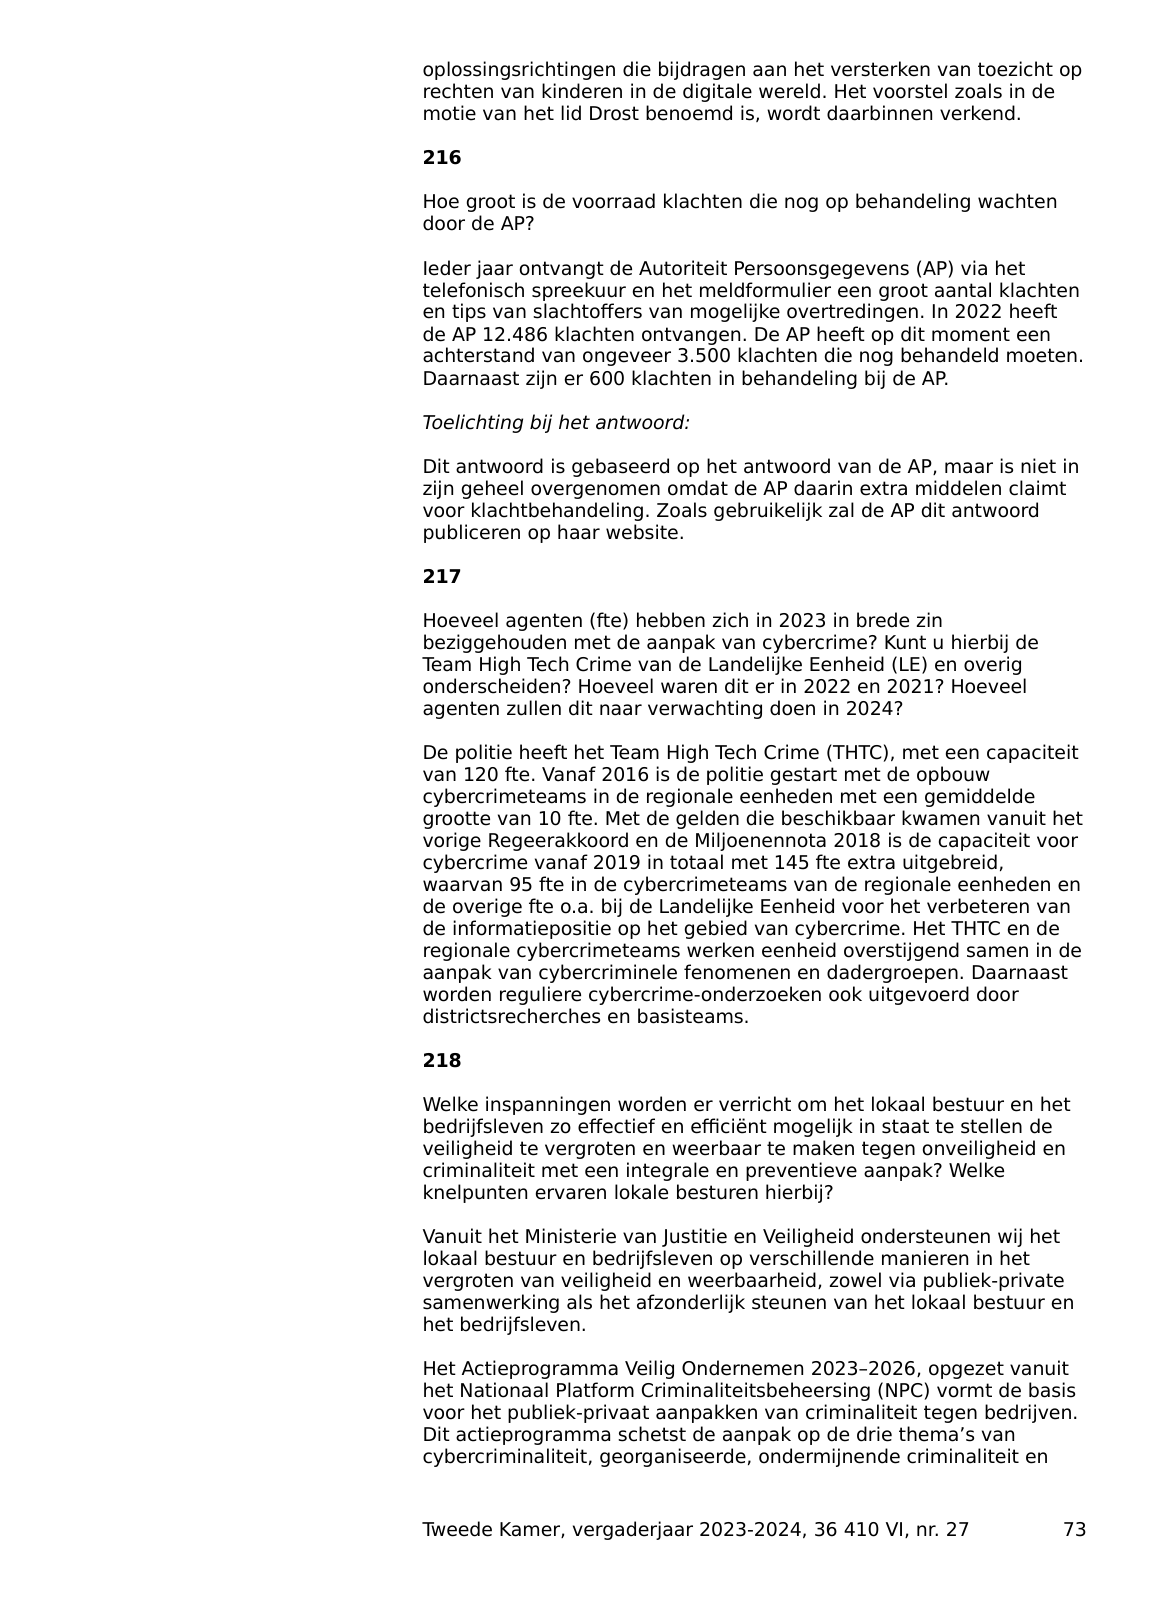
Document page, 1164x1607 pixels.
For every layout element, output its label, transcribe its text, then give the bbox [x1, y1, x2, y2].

text Dit antwoord is gebaseerd op het antwoord van de AP, maar is niet in zijn geheel overgenomen omdat de AP daarin extra middelen claimt voor klachtbehandeling. Zoals gebruikelijk zal de AP dit antwoord publiceren op haar website. [422, 456, 1087, 544]
text Welke inspanningen worden er verricht om het lokaal bestuur en het bedrijfsleven zo effectief en efficiënt mogelijk in staat te stellen de veiligheid te vergroten en weerbaar te maken tegen onveiligheid en criminaliteit met een integrale en preventieve aanpak? Welke knelpunten ervaren lokale besturen hierbij? [422, 1094, 1087, 1204]
text Vanuit het Ministerie van Justitie en Veiligheid ondersteunen wij het lokaal bestuur en bedrijfsleven op verschillende manieren in het vergroten van veiligheid en weerbaarheid, zowel via publiek-private samenwerking als het afzonderlijk steunen van het lokaal bestuur en het bedrijfsleven. [422, 1226, 1087, 1336]
text Hoeveel agenten (fte) hebben zich in 2023 in brede zin beziggehouden met de aanpak van cybercrime? Kunt u hierbij de Team High Tech Crime van de Landelijke Eenheid (LE) en overig onderscheiden? Hoeveel waren dit er in 2022 en 2021? Hoeveel agenten zullen dit naar verwachting doen in 2024? [422, 610, 1087, 720]
text oplossingsrichtingen die bijdragen aan het versterken van toezicht op rechten van kinderen in de digitale wereld. Het voorstel zoals in de motie van het lid Drost benoemd is, wordt daarbinnen verkend. [422, 59, 1087, 125]
subtitle Toelichting bij het antwoord: [422, 412, 1087, 433]
subtitle 217 [422, 566, 1087, 588]
subtitle 216 [422, 147, 1087, 169]
text Het Actieprogramma Veilig Ondernemen 2023–2026, opgezet vanuit het Nationaal Platform Criminaliteitsbeheersing (NPC) vormt de basis voor het publiek-privaat aanpakken van criminaliteit tegen bedrijven. Dit actieprogramma schetst de aanpak op de drie thema’s van cybercriminaliteit, georganiseerde, ondermijnende criminaliteit en [422, 1358, 1087, 1468]
subtitle 218 [422, 1050, 1087, 1072]
text De politie heeft het Team High Tech Crime (THTC), met een capaciteit van 120 fte. Vanaf 2016 is de politie gestart met de opbouw cybercrimeteams in de regionale eenheden met een gemiddelde grootte van 10 fte. Met de gelden die beschikbaar kwamen vanuit het vorige Regeerakkoord en de Miljoenennota 2018 is de capaciteit voor cybercrime vanaf 2019 in totaal met 145 fte extra uitgebreid, waarvan 95 fte in de cybercrimeteams van de regionale eenheden en de overige fte o.a. bij de Landelijke Eenheid voor het verbeteren van de informatiepositie op het gebied van cybercrime. Het THTC en de regionale cybercrimeteams werken eenheid overstijgend samen in de aanpak van cybercriminele fenomenen en dadergroepen. Daarnaast worden reguliere cybercrime-onderzoeken ook uitgevoerd door districtsrecherches en basisteams. [422, 742, 1087, 1028]
text Ieder jaar ontvangt de Autoriteit Persoonsgegevens (AP) via het telefonisch spreekuur en het meldformulier een groot aantal klachten en tips van slachtoffers van mogelijke overtredingen. In 2022 heeft de AP 12.486 klachten ontvangen. De AP heeft op dit moment een achterstand van ongeveer 3.500 klachten die nog behandeld moeten. Daarnaast zijn er 600 klachten in behandeling bij de AP. [422, 257, 1087, 389]
text Hoe groot is de voorraad klachten die nog op behandeling wachten door de AP? [422, 191, 1087, 235]
